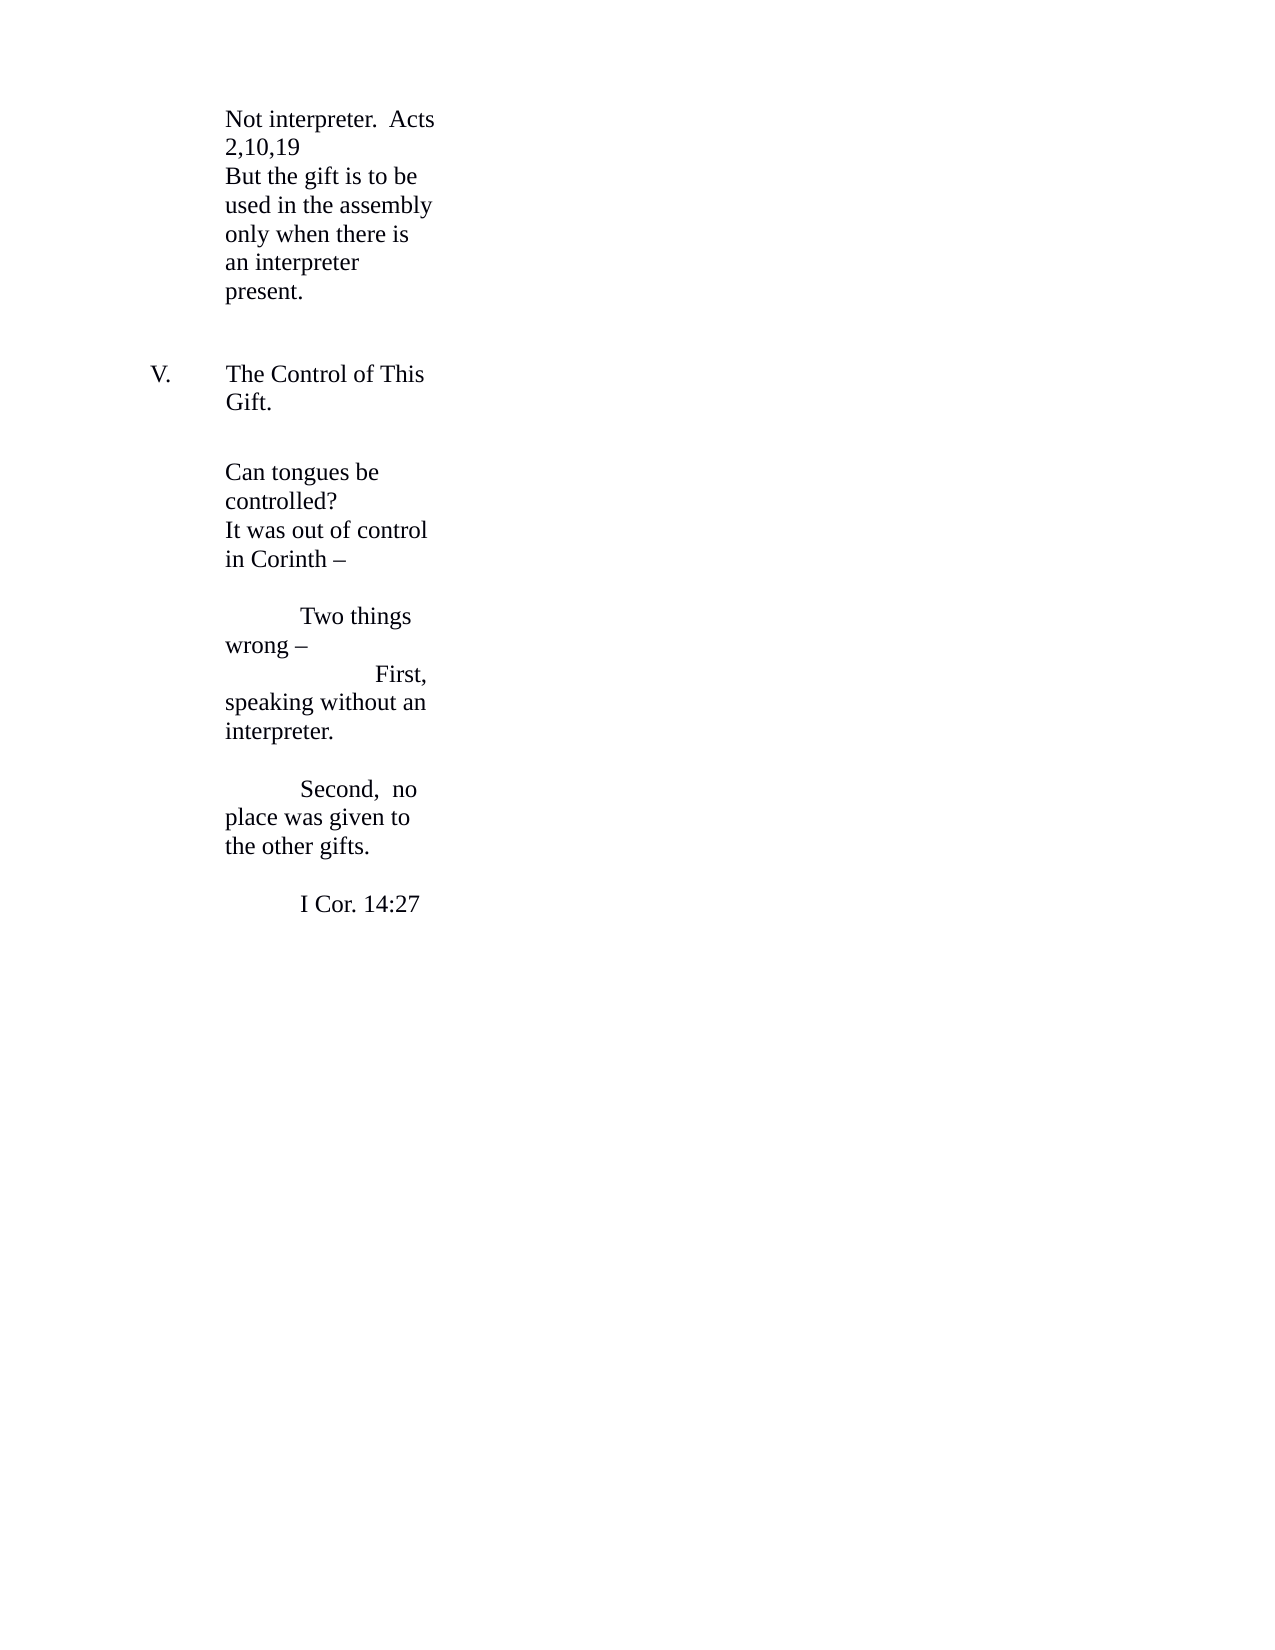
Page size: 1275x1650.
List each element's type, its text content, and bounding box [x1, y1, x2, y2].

text It was out of control in Corinth – [225, 515, 437, 572]
text I Cor. 14:27 [225, 889, 437, 917]
text Two things wrong – [225, 601, 437, 659]
text Not interpreter. Acts 2,10,19 [225, 104, 437, 161]
text Can tongues be controlled? [225, 457, 437, 515]
subtitle The Control of This Gift. [150, 359, 437, 416]
text First, speaking without an interpreter. [225, 659, 437, 745]
text But the gift is to be used in the assembly only when there is an interpreter present. [225, 161, 437, 305]
text Second, no place was given to the other gifts. [225, 745, 437, 860]
